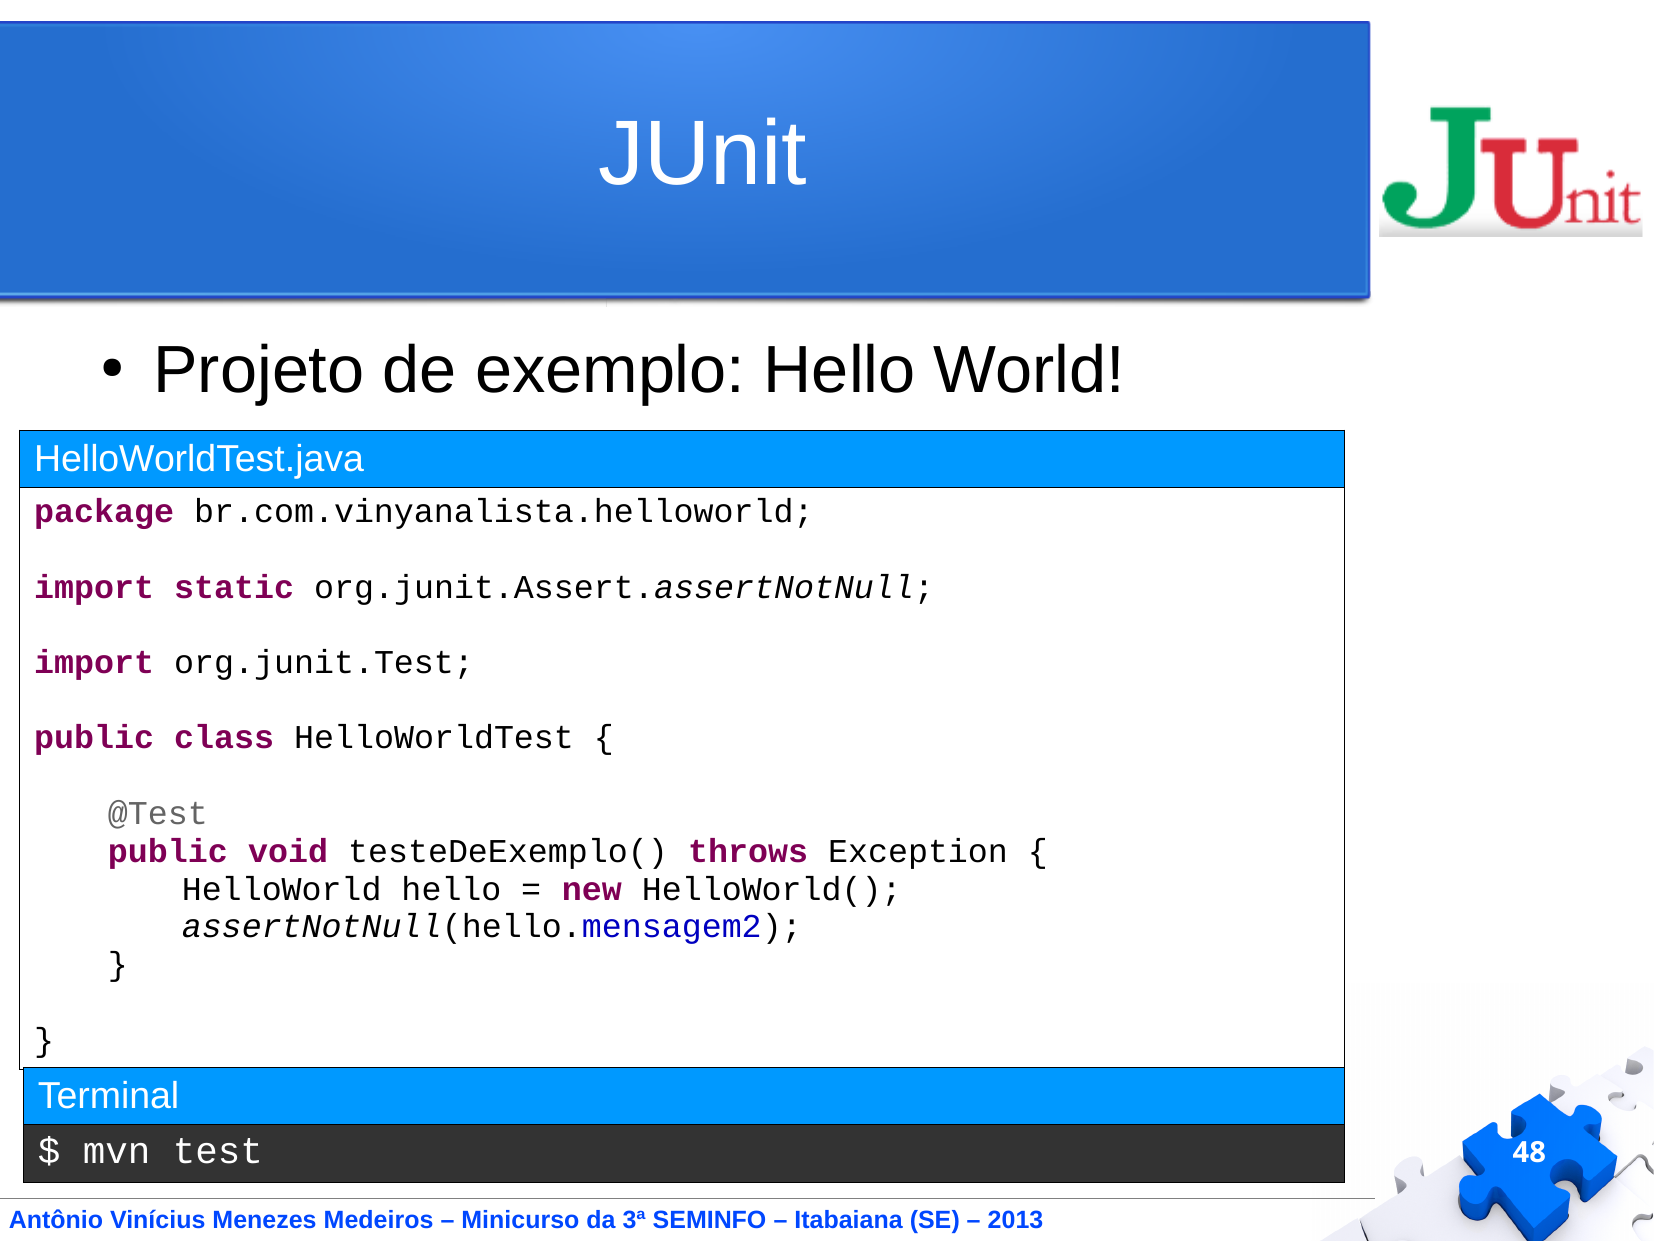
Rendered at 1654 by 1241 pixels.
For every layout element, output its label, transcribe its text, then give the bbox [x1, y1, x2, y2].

table_cell $ mvn test [24, 1125, 1344, 1182]
table_header Terminal [24, 1068, 1344, 1124]
list Projeto de exemplo: Hello World! [82, 332, 1356, 532]
table_cell package br.com.vinyanalista.helloworld; import static org.junit.Assert.assertNotNull; import org.junit.Test; public class HelloWorldTest { @Test public void testeDeExemplo() throws Exception { HelloWorld hello = new HelloWorld(); assertNotNull(hello.mensagem2); } } [20, 488, 1344, 1069]
picture [0, 21, 1375, 307]
table_header HelloWorldTest.java [20, 431, 1344, 487]
title JUnit [82, 49, 1323, 257]
picture [1311, 983, 1654, 1241]
picture [1379, 94, 1647, 237]
